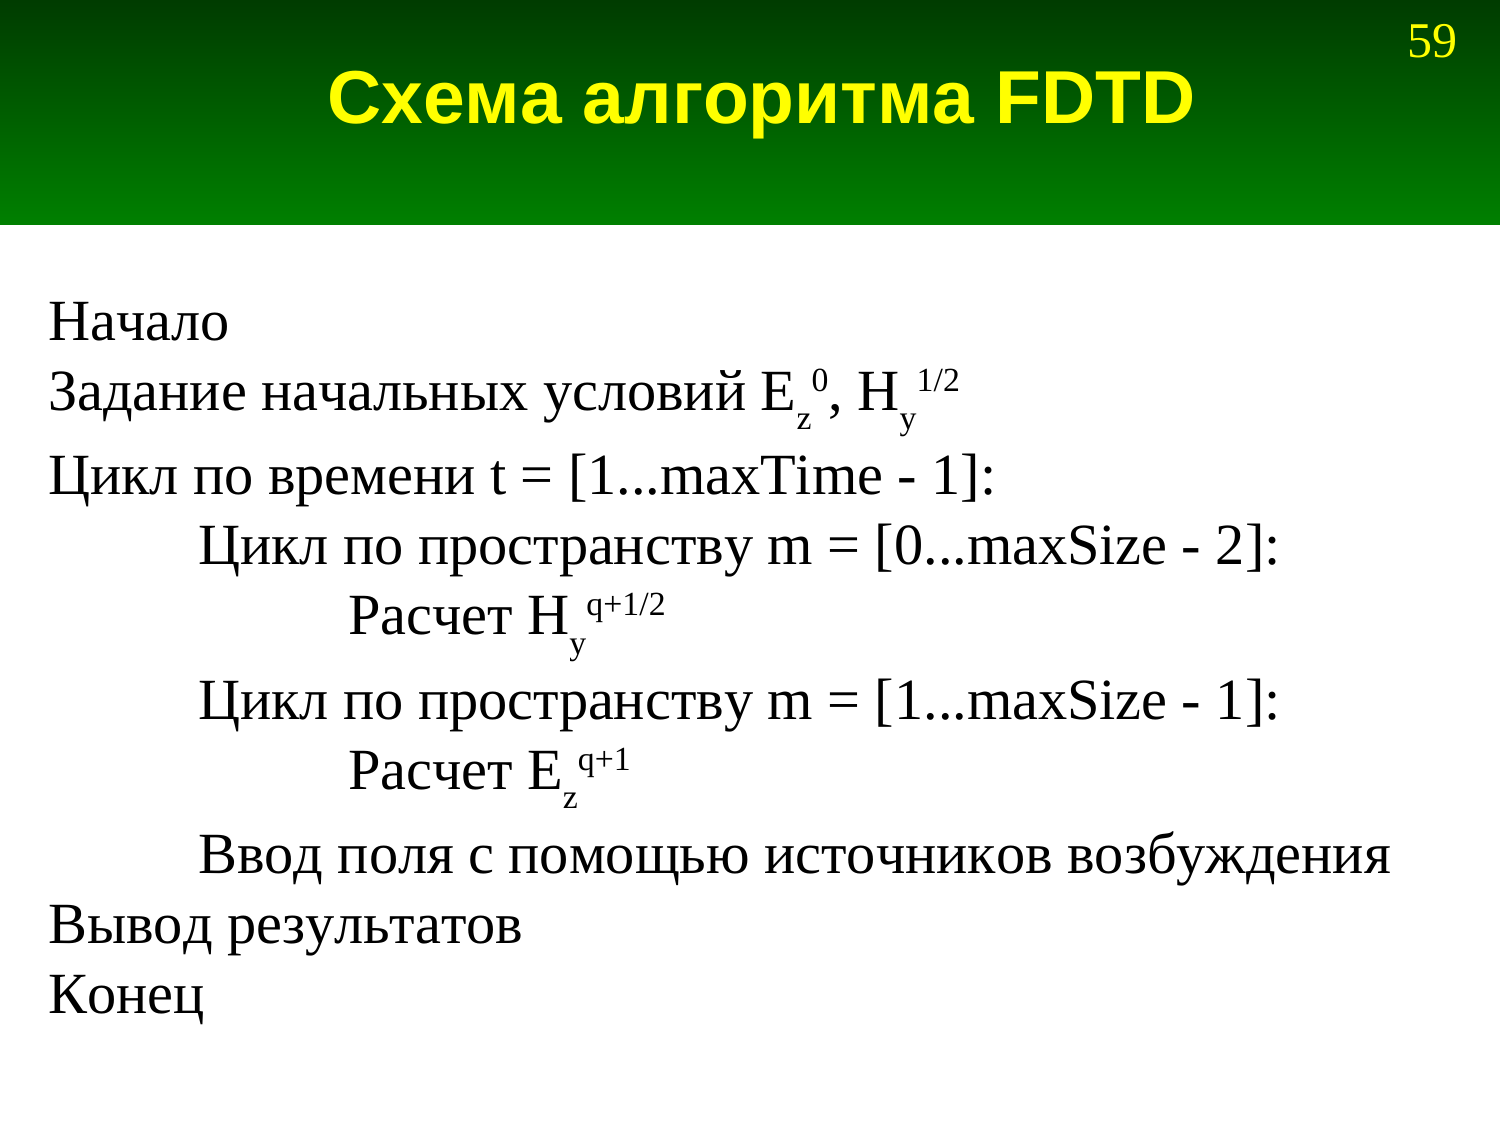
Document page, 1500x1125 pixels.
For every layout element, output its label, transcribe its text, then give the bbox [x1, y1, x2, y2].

title Схема алгоритма FDTD [123, 0, 1399, 188]
text_box Начало Задание начальных условий Ez0, Hy1/2 Цикл по времени t = [1...maxTime - 1]: Цикл по пространству m = [0...maxSize - 2]: Расчет Hyq+1/2 Цикл по пространству m = [1...maxSize - 1]: Расчет Ezq+1 Ввод поля с помощью источников возбуждения Вывод результатов Конец [33, 274, 1422, 1033]
